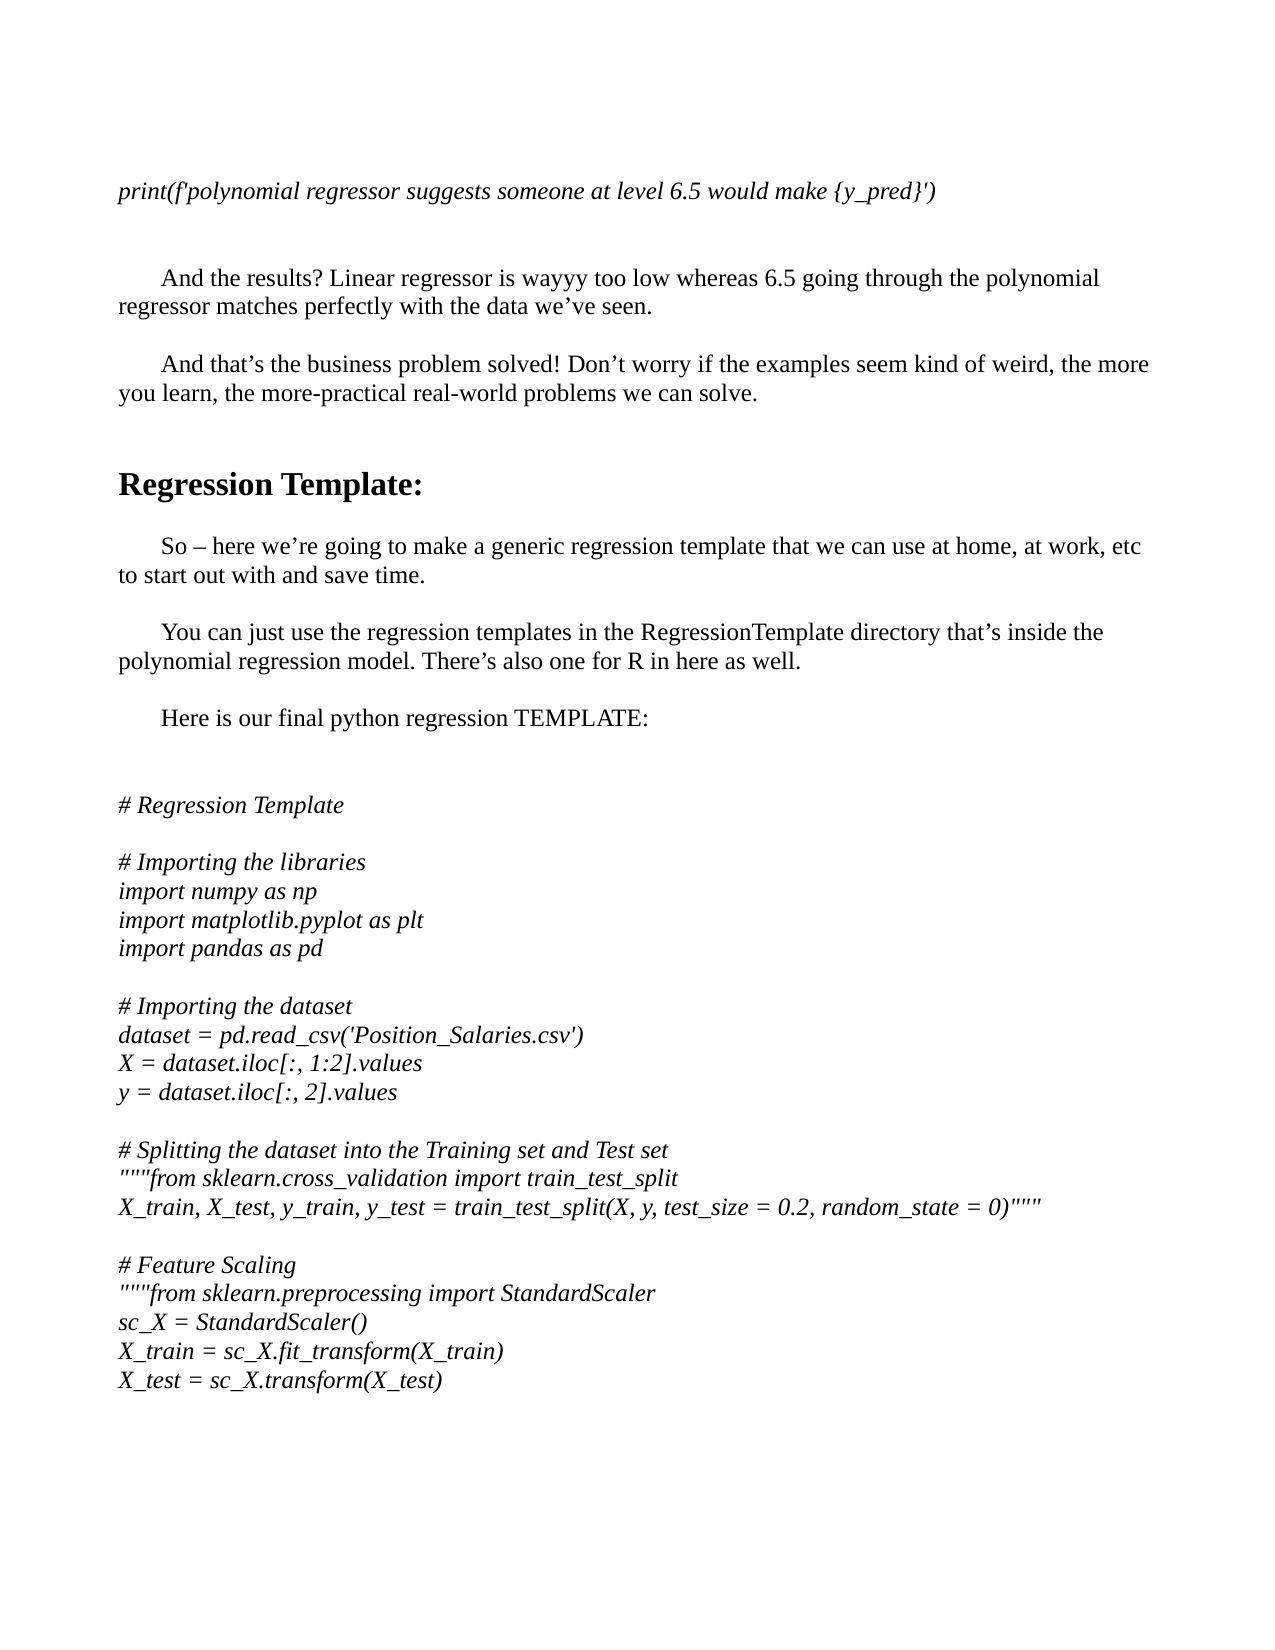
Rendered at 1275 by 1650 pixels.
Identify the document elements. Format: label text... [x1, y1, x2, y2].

text X_train, X_test, y_train, y_test = train_test_split(X, y, test_size = 0.2, random_state = 0)""" [118, 1192, 1157, 1221]
text import numpy as np [118, 876, 1157, 905]
text print(f'polynomial regressor suggests someone at level 6.5 would make {y_pred}') [118, 176, 1157, 205]
text import pandas as pd [118, 933, 1157, 962]
text So – here we’re going to make a generic regression template that we can use at home, at work, etc to start out with and save time. [118, 531, 1157, 588]
text # Regression Template [118, 790, 1157, 818]
text """from sklearn.preprocessing import StandardScaler [118, 1278, 1157, 1307]
text # Splitting the dataset into the Training set and Test set [118, 1135, 1157, 1163]
text X = dataset.iloc[:, 1:2].values [118, 1048, 1157, 1077]
text dataset = pd.read_csv('Position_Salaries.csv') [118, 1020, 1157, 1048]
text y = dataset.iloc[:, 2].values [118, 1077, 1157, 1106]
text """from sklearn.cross_validation import train_test_split [118, 1163, 1157, 1192]
text X_train = sc_X.fit_transform(X_train) [118, 1336, 1157, 1365]
text Here is our final python regression TEMPLATE: [118, 703, 1157, 732]
text And the results? Linear regressor is wayyy too low whereas 6.5 going through the polynomial regressor matches perfectly with the data we’ve seen. [118, 263, 1157, 320]
text And that’s the business problem solved! Don’t worry if the examples seem kind of weird, the more you learn, the more-practical real-world problems we can solve. [118, 349, 1157, 406]
text Regression Template: [118, 464, 1157, 502]
text # Importing the dataset [118, 991, 1157, 1020]
text You can just use the regression templates in the RegressionTemplate directory that’s inside the polynomial regression model. There’s also one for R in here as well. [118, 617, 1157, 675]
text sc_X = StandardScaler() [118, 1307, 1157, 1336]
text # Feature Scaling [118, 1250, 1157, 1278]
text # Importing the libraries [118, 847, 1157, 876]
text import matplotlib.pyplot as plt [118, 905, 1157, 933]
text X_test = sc_X.transform(X_test) [118, 1365, 1157, 1393]
